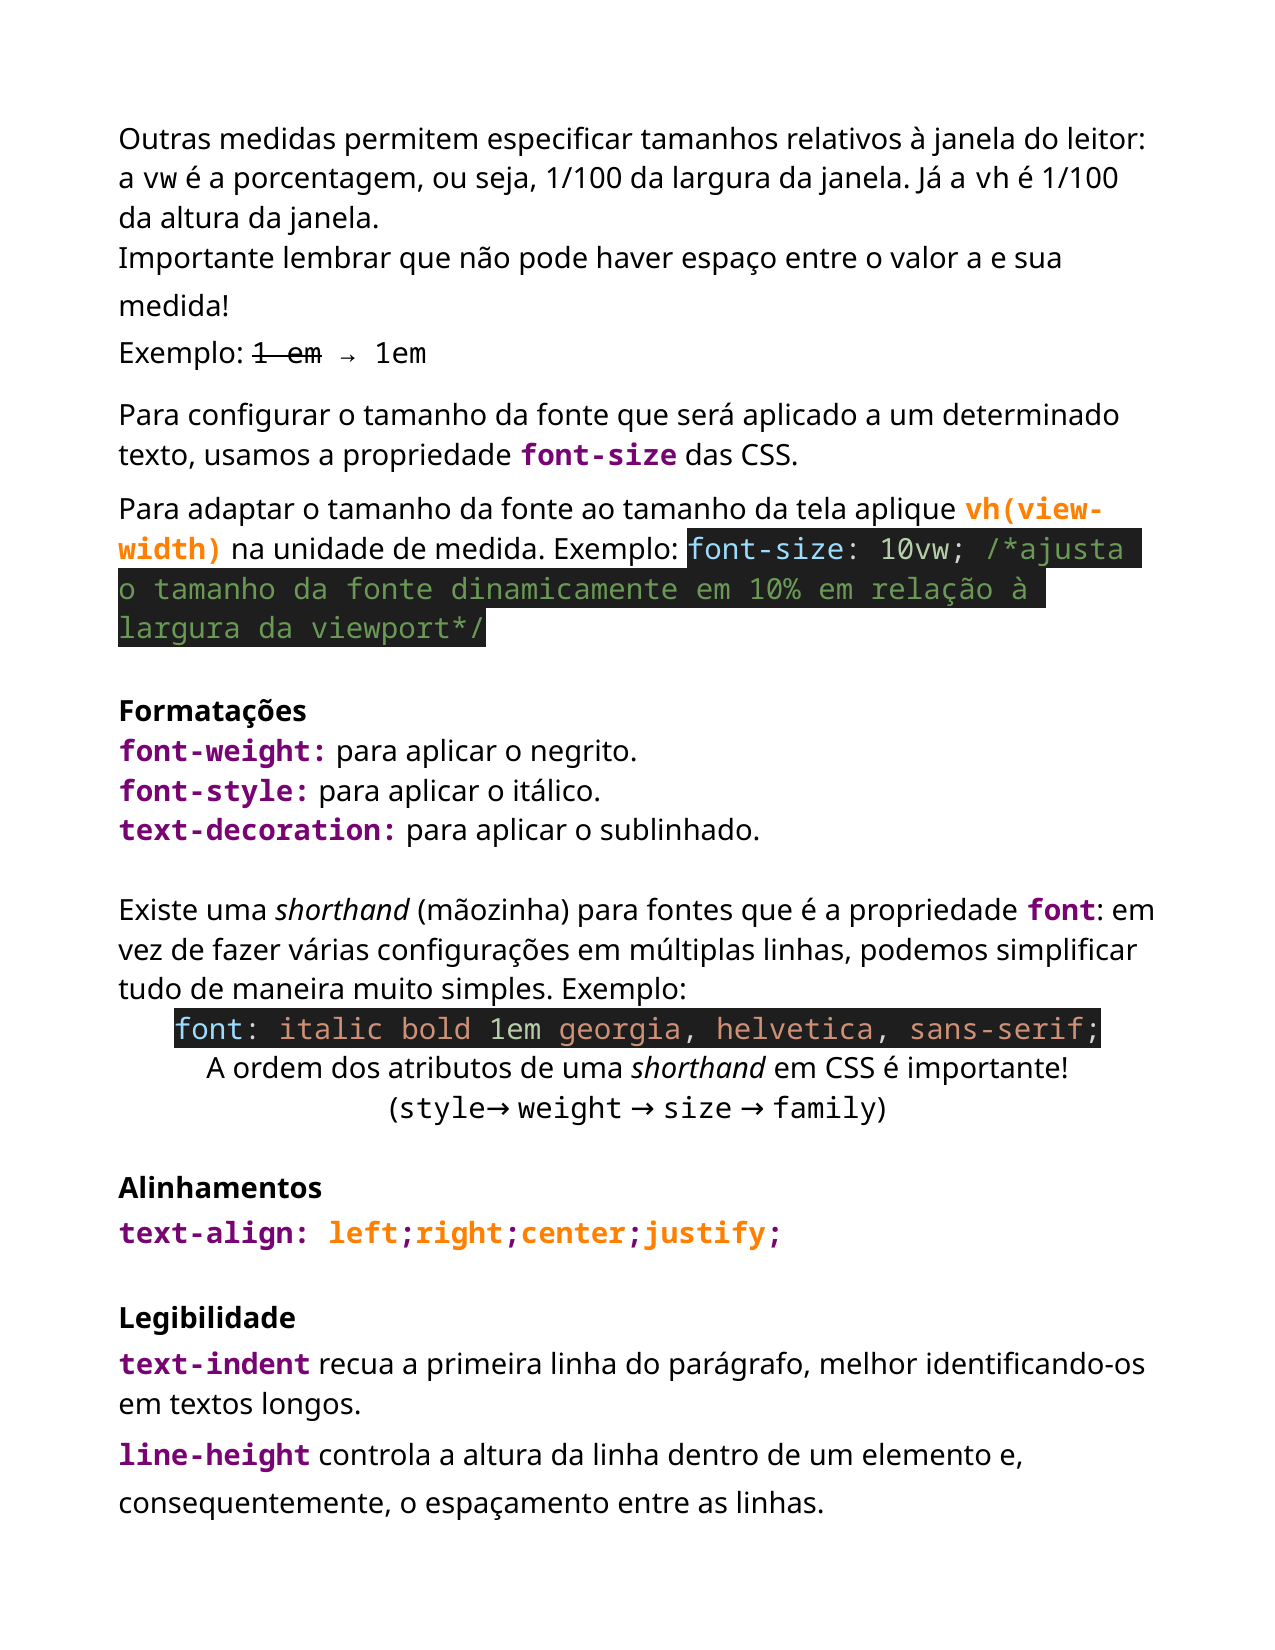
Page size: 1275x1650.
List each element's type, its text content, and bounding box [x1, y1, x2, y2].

text Importante lembrar que não pode haver espaço entre o valor a e sua medida! Exemplo: 1 em → 1em [118, 237, 1157, 372]
text Para adaptar o tamanho da fonte ao tamanho da tela aplique vh(view-width) na unidade de medida. Exemplo: font-size: 10vw; /*ajusta o tamanho da fonte dinamicamente em 10% em relação à largura da viewport*/ [118, 488, 1157, 647]
text Legibilidade [118, 1298, 1157, 1337]
text Alinhamentos [118, 1167, 1157, 1207]
text text-align: left;right;center;justify; [118, 1212, 1157, 1252]
text A ordem dos atributos de uma shorthand em CSS é importante! (style→ weight → size → family) [118, 1048, 1157, 1127]
text Existe uma shorthand (mãozinha) para fontes que é a propriedade font: em vez de fazer várias configurações em múltiplas linhas, podemos simplificar tudo de maneira muito simples. Exemplo: [118, 889, 1157, 1008]
text Formatações font-weight: para aplicar o negrito. font-style: para aplicar o itálico. text-decoration: para aplicar o sublinhado. [118, 691, 1198, 849]
text line-height controla a altura da linha dentro de um elemento e, consequentemente, o espaçamento entre as linhas. [118, 1435, 1157, 1522]
text Para configurar o tamanho da fonte que será aplicado a um determinado texto, usamos a propriedade font-size das CSS. [118, 394, 1157, 474]
text text-indent recua a primeira linha do parágrafo, melhor identificando-os em textos longos. [118, 1343, 1157, 1423]
text font: italic bold 1em georgia, helvetica, sans-serif; [118, 1008, 1157, 1048]
text Outras medidas permitem especificar tamanhos relativos à janela do leitor: a vw é a porcentagem, ou seja, 1/100 da largura da janela. Já a vh é 1/100 da altura da janela. [118, 118, 1157, 237]
